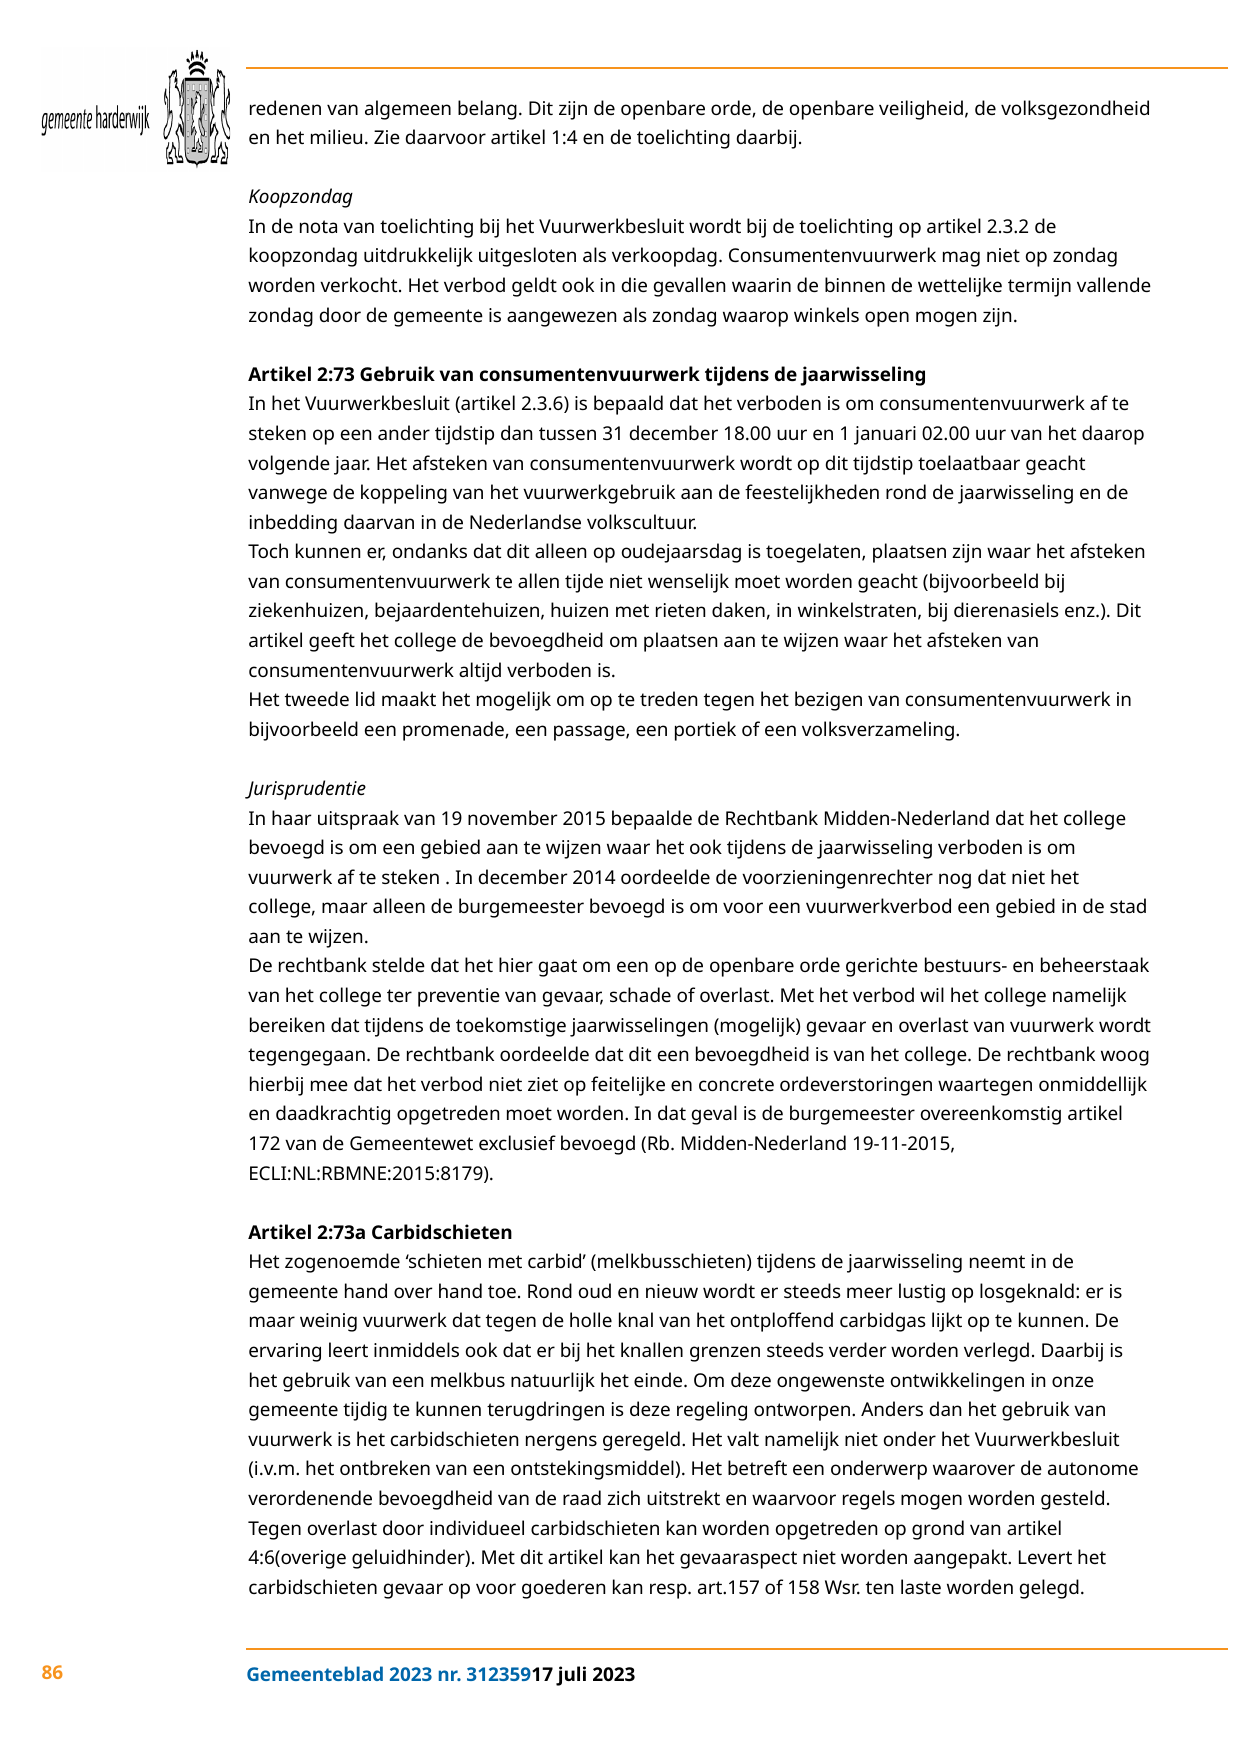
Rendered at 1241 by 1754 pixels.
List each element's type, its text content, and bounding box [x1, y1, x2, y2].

text Koopzondag [248, 183, 1152, 209]
text Het tweede lid maakt het mogelijk om op te treden tegen het bezigen van consumentenvuurwerk in bijvoorbeeld een promenade, een passage, een portiek of een volksverzameling. [248, 686, 1152, 742]
text Artikel 2:73 Gebruik van consumentenvuurwerk tijdens de jaarwisseling [248, 361, 1152, 387]
text In het Vuurwerkbesluit (artikel 2.3.6) is bepaald dat het verboden is om consumentenvuurwerk af te steken op een ander tijdstip dan tussen 31 december 18.00 uur en 1 januari 02.00 uur van het daarop volgende jaar. Het afsteken van consumentenvuurwerk wordt op dit tijdstip toelaatbaar geacht vanwege de koppeling van het vuurwerkgebruik aan de feestelijkheden rond de jaarwisseling en de inbedding daarvan in de Nederlandse volkscultuur. [248, 391, 1152, 535]
text In de nota van toelichting bij het Vuurwerkbesluit wordt bij de toelichting op artikel 2.3.2 de koopzondag uitdrukkelijk uitgesloten als verkoopdag. Consumentenvuurwerk mag niet op zondag worden verkocht. Het verbod geldt ook in die gevallen waarin de binnen de wettelijke termijn vallende zondag door de gemeente is aangewezen als zondag waarop winkels open mogen zijn. [248, 213, 1152, 328]
picture [41, 47, 231, 172]
text Artikel 2:73a Carbidschieten [248, 1219, 1152, 1245]
text Jurisprudentie [248, 775, 1152, 801]
text Het zogenoemde ‘schieten met carbid’ (melkbusschieten) tijdens de jaarwisseling neemt in de gemeente hand over hand toe. Rond oud en nieuw wordt er steeds meer lustig op losgeknald: er is maar weinig vuurwerk dat tegen de holle knal van het ontploffend carbidgas lijkt op te kunnen. De ervaring leert inmiddels ook dat er bij het knallen grenzen steeds verder worden verlegd. Daarbij is het gebruik van een melkbus natuurlijk het einde. Om deze ongewenste ontwikkelingen in onze gemeente tijdig te kunnen terugdringen is deze regeling ontworpen. Anders dan het gebruik van vuurwerk is het carbidschieten nergens geregeld. Het valt namelijk niet onder het Vuurwerkbesluit (i.v.m. het ontbreken van een ontstekingsmiddel). Het betreft een onderwerp waarover de autonome verordenende bevoegdheid van de raad zich uitstrekt en waarvoor regels mogen worden gesteld. Tegen overlast door individueel carbidschieten kan worden opgetreden op grond van artikel 4:6(overige geluidhinder). Met dit artikel kan het gevaaraspect niet worden aangepakt. Levert het carbidschieten gevaar op voor goederen kan resp. art.157 of 158 Wsr. ten laste worden gelegd. [248, 1248, 1152, 1600]
text Toch kunnen er, ondanks dat dit alleen op oudejaarsdag is toegelaten, plaatsen zijn waar het afsteken van consumentenvuurwerk te allen tijde niet wenselijk moet worden geacht (bijvoorbeeld bij ziekenhuizen, bejaardentehuizen, huizen met rieten daken, in winkelstraten, bij dierenasiels enz.). Dit artikel geeft het college de bevoegdheid om plaatsen aan te wijzen waar het afsteken van consumentenvuurwerk altijd verboden is. [248, 538, 1152, 683]
text De rechtbank stelde dat het hier gaat om een op de openbare orde gerichte bestuurs- en beheerstaak van het college ter preventie van gevaar, schade of overlast. Met het verbod wil het college namelijk bereiken dat tijdens de toekomstige jaarwisselingen (mogelijk) gevaar en overlast van vuurwerk wordt tegengegaan. De rechtbank oordeelde dat dit een bevoegdheid is van het college. De rechtbank woog hierbij mee dat het verbod niet ziet op feitelijke en concrete ordeverstoringen waartegen onmiddellijk en daadkrachtig opgetreden moet worden. In dat geval is de burgemeester overeenkomstig artikel 172 van de Gemeentewet exclusief bevoegd (Rb. Midden-Nederland 19-11-2015, ECLI:NL:RBMNE:2015:8179). [248, 953, 1152, 1186]
text redenen van algemeen belang. Dit zijn de openbare orde, de openbare veiligheid, de volksgezondheid en het milieu. Zie daarvoor artikel 1:4 en de toelichting daarbij. [248, 95, 1152, 150]
text In haar uitspraak van 19 november 2015 bepaalde de Rechtbank Midden-Nederland dat het college bevoegd is om een gebied aan te wijzen waar het ook tijdens de jaarwisseling verboden is om vuurwerk af te steken . In december 2014 oordeelde de voorzieningenrechter nog dat niet het college, maar alleen de burgemeester bevoegd is om voor een vuurwerkverbod een gebied in de stad aan te wijzen. [248, 805, 1152, 949]
